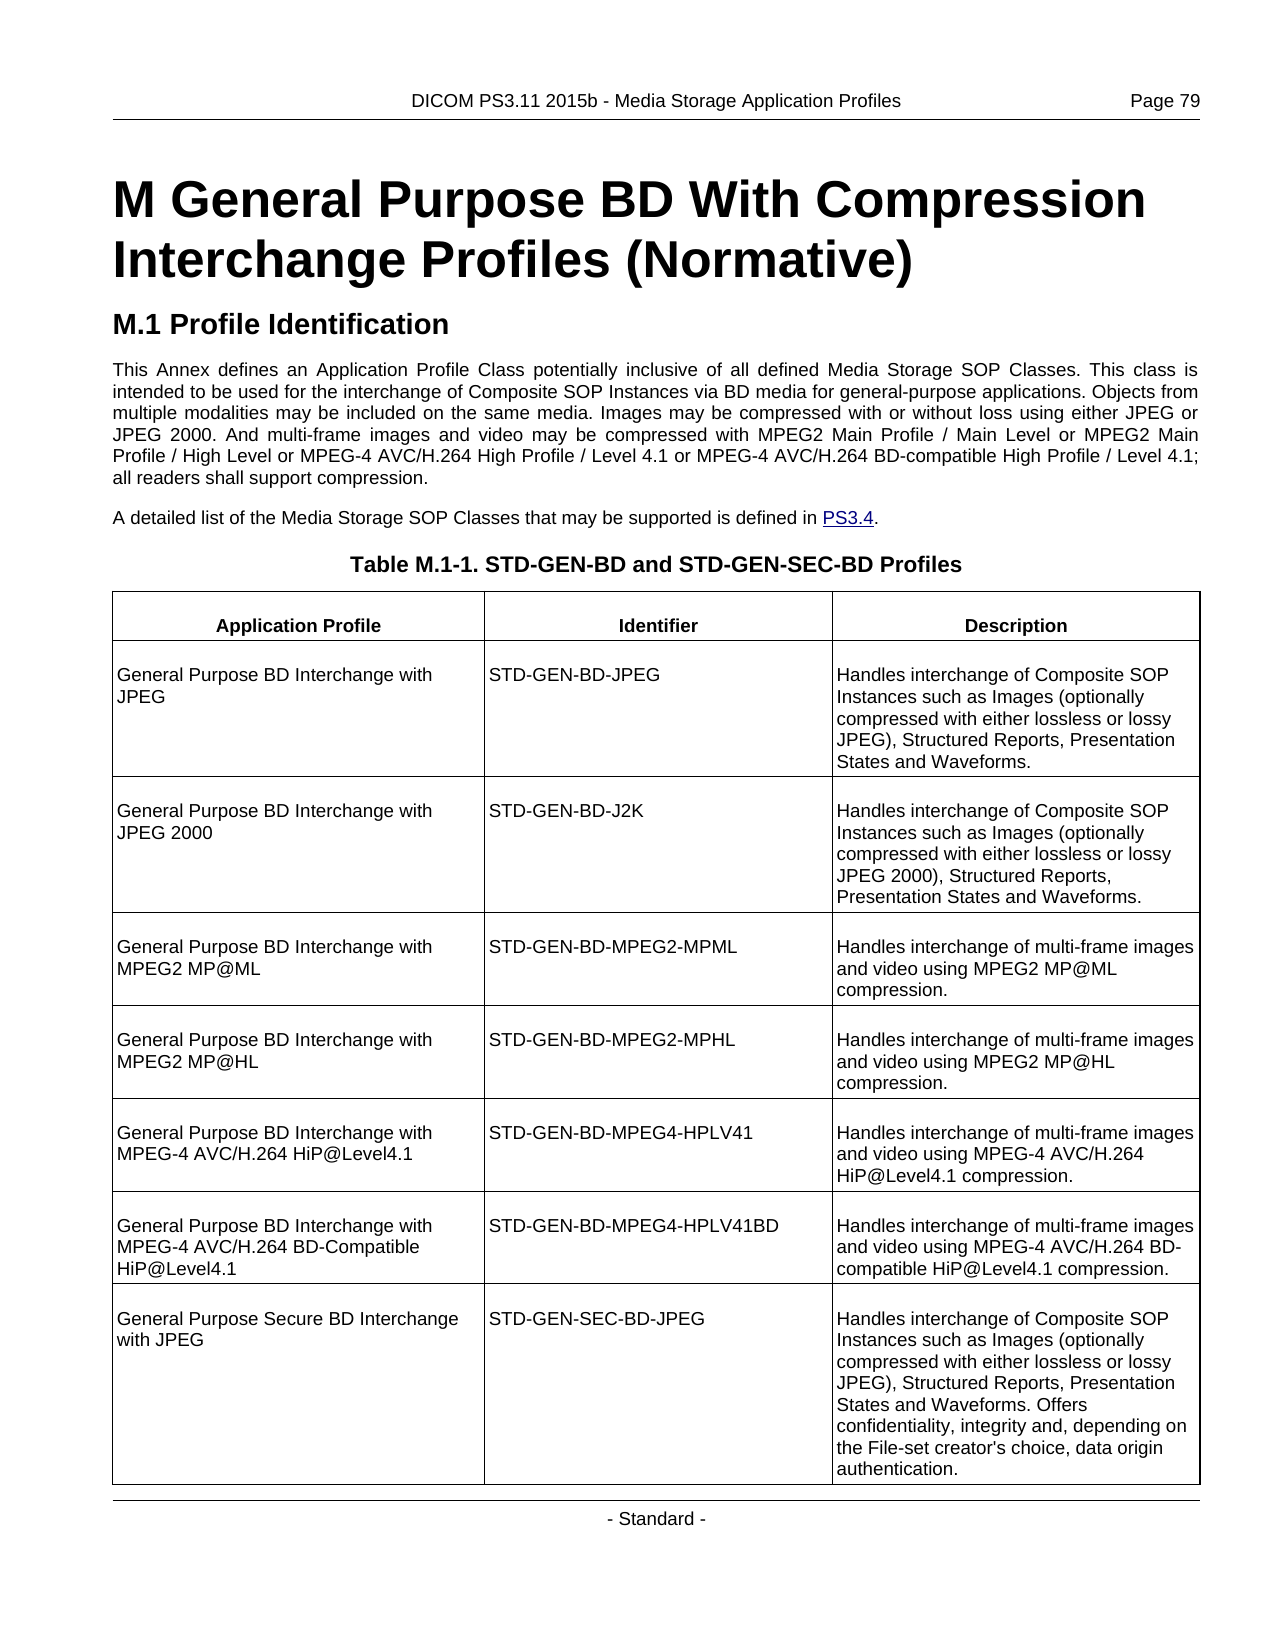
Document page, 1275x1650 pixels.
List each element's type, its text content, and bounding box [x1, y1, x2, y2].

table_cell General Purpose BD Interchange with JPEG 2000 [113, 777, 484, 912]
text Table M.1-1. STD-GEN-BD and STD-GEN-SEC-BD Profiles [112, 551, 1200, 577]
text This Annex defines an Application Profile Class potentially inclusive of all defined Media Storage SOP Classes. This class is intended to be used for the interchange of Composite SOP Instances via BD media for general-purpose applications. Objects from multiple modalities may be included on the same media. Images may be compressed with or without loss using either JPEG or JPEG 2000. And multi-frame images and video may be compressed with MPEG2 Main Profile / Main Level or MPEG2 Main Profile / High Level or MPEG-4 AVC/H.264 High Profile / Level 4.1 or MPEG-4 AVC/H.264 BD-compatible High Profile / Level 4.1; all readers shall support compression. [112, 359, 1200, 488]
table_cell General Purpose Secure BD Interchange with JPEG [113, 1284, 484, 1484]
table_cell STD-GEN-BD-MPEG4-HPLV41 [485, 1099, 832, 1191]
table_header Description [833, 592, 1199, 640]
table_cell General Purpose BD Interchange with JPEG [113, 641, 484, 776]
table_cell Handles interchange of multi-frame images and video using MPEG-4 AVC/H.264 HiP@Level4.1 compression. [833, 1099, 1199, 1191]
table_cell Handles interchange of Composite SOP Instances such as Images (optionally compressed with either lossless or lossy JPEG 2000), Structured Reports, Presentation States and Waveforms. [833, 777, 1199, 912]
table_cell General Purpose BD Interchange with MPEG-4 AVC/H.264 HiP@Level4.1 [113, 1099, 484, 1191]
table_cell Handles interchange of multi-frame images and video using MPEG2 MP@ML compression. [833, 913, 1199, 1005]
table_cell STD-GEN-BD-J2K [485, 777, 832, 912]
table_cell Handles interchange of multi-frame images and video using MPEG-4 AVC/H.264 BD-compatible HiP@Level4.1 compression. [833, 1192, 1199, 1283]
table_cell General Purpose BD Interchange with MPEG2 MP@ML [113, 913, 484, 1005]
table_cell STD-GEN-BD-MPEG2-MPML [485, 913, 832, 1005]
table_header Identifier [485, 592, 832, 640]
text A detailed list of the Media Storage SOP Classes that may be supported is defined in PS3.4. [112, 507, 1200, 529]
table_cell General Purpose BD Interchange with MPEG-4 AVC/H.264 BD-Compatible HiP@Level4.1 [113, 1192, 484, 1283]
text M.1 Profile Identification [112, 307, 1200, 340]
table_cell STD-GEN-BD-MPEG4-HPLV41BD [485, 1192, 832, 1283]
table_cell STD-GEN-SEC-BD-JPEG [485, 1284, 832, 1484]
table_cell Handles interchange of multi-frame images and video using MPEG2 MP@HL compression. [833, 1006, 1199, 1098]
table_cell General Purpose BD Interchange with MPEG2 MP@HL [113, 1006, 484, 1098]
table_cell Handles interchange of Composite SOP Instances such as Images (optionally compressed with either lossless or lossy JPEG), Structured Reports, Presentation States and Waveforms. [833, 641, 1199, 776]
table_header Application Profile [113, 592, 484, 640]
text M General Purpose BD With Compression Interchange Profiles (Normative) [112, 169, 1200, 288]
table_cell STD-GEN-BD-JPEG [485, 641, 832, 776]
table_cell Handles interchange of Composite SOP Instances such as Images (optionally compressed with either lossless or lossy JPEG), Structured Reports, Presentation States and Waveforms. Offers confidentiality, integrity and, depending on the File-set creator's choice, data origin authentication. [833, 1284, 1199, 1484]
table_cell STD-GEN-BD-MPEG2-MPHL [485, 1006, 832, 1098]
